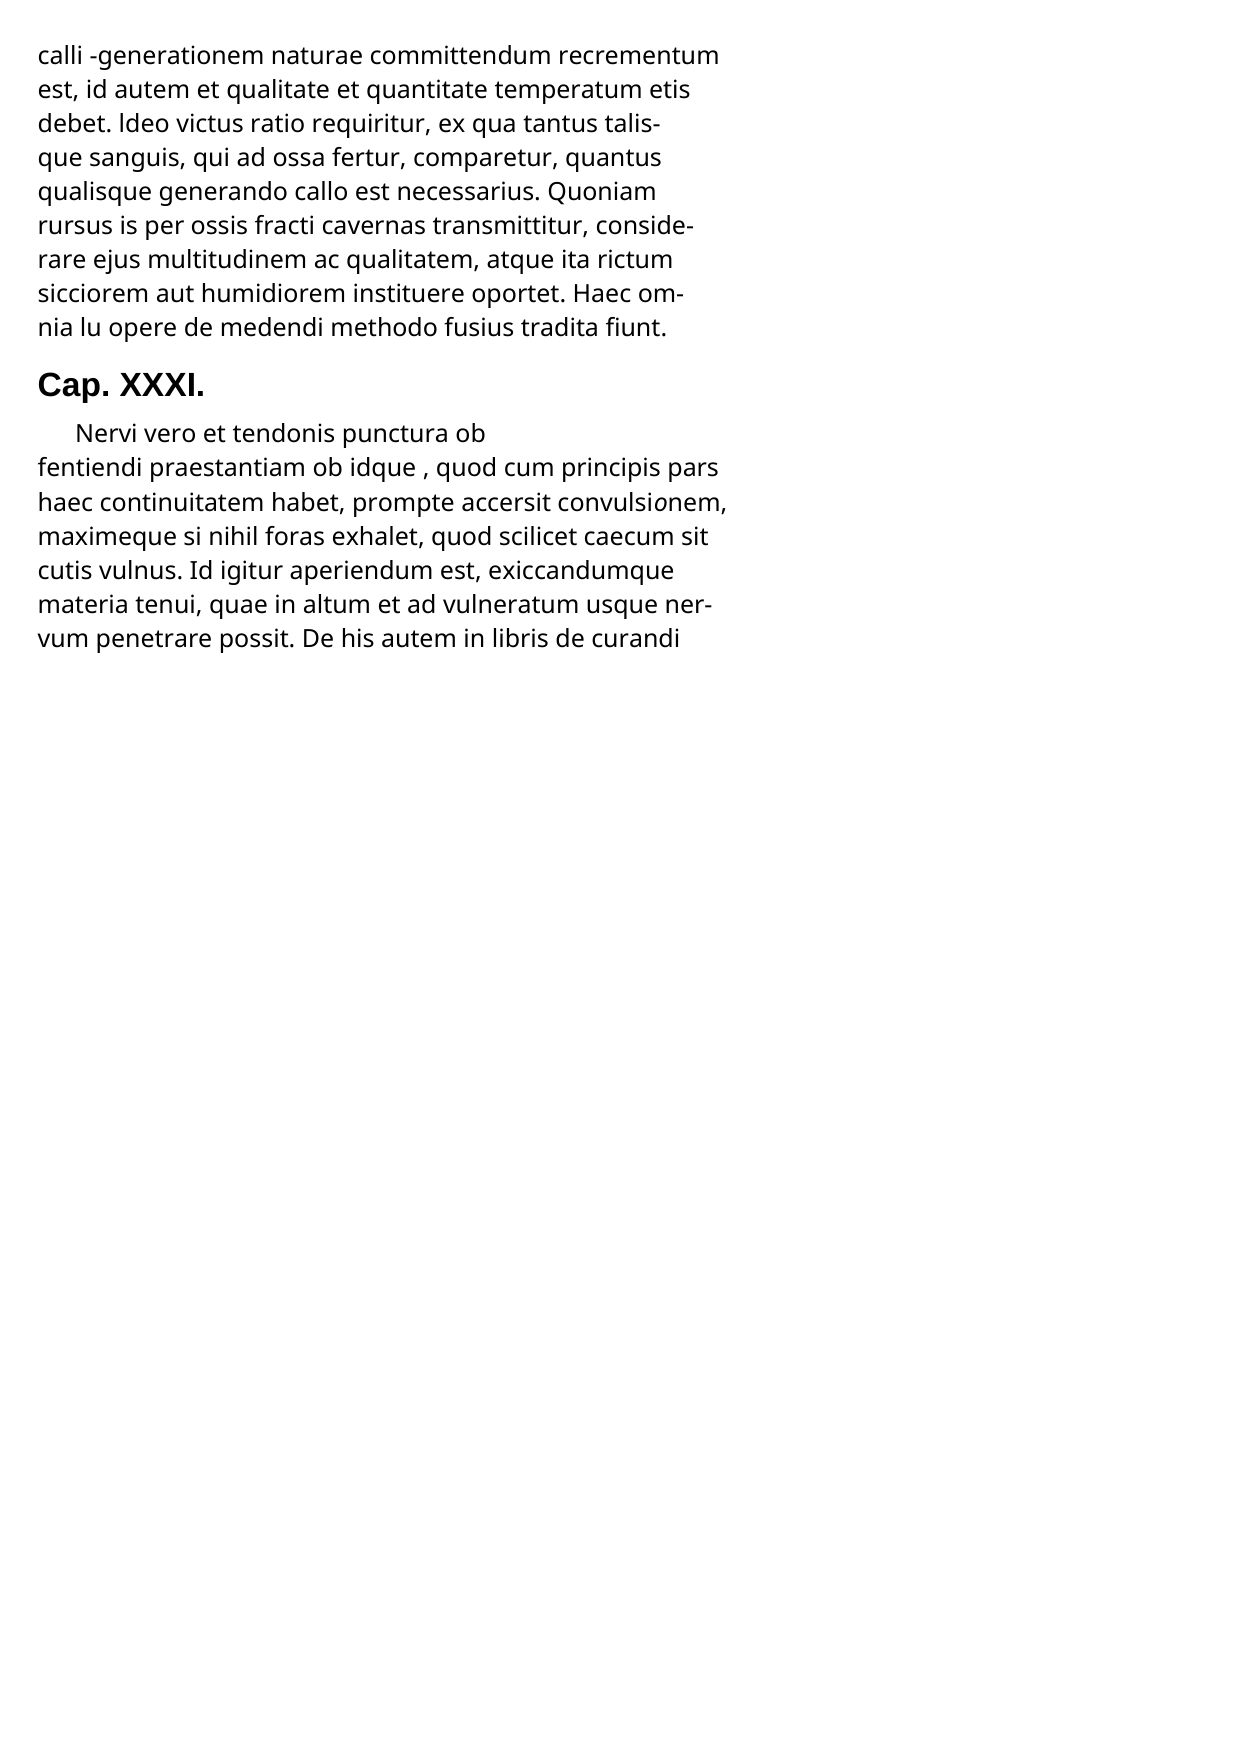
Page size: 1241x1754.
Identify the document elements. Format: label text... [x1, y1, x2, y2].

text Nervi vero et tendonis punctura ob fentiendi praestantiam ob idque , quod cum principis pars haec continuitatem habet, prompte accersit convulsionem, maximeque si nihil foras exhalet, quod scilicet caecum sit cutis vulnus. Id igitur aperiendum est, exiccandumque materia tenui, quae in altum et ad vulneratum usque ner- vum penetrare possit. De his autem in libris de curandi [37, 416, 1203, 654]
text calli -generationem naturae committendum recrementum est, id autem et qualitate et quantitate temperatum etis debet. ldeo victus ratio requiritur, ex qua tantus talis- que sanguis, qui ad ossa fertur, comparetur, quantus qualisque generando callo est necessarius. Quoniam rursus is per ossis fracti cavernas transmittitur, conside- rare ejus multitudinem ac qualitatem, atque ita rictum sicciorem aut humidiorem instituere oportet. Haec om- nia lu opere de medendi methodo fusius tradita fiunt. [37, 37, 1203, 344]
subtitle Cap. XXXI. [37, 365, 1203, 403]
